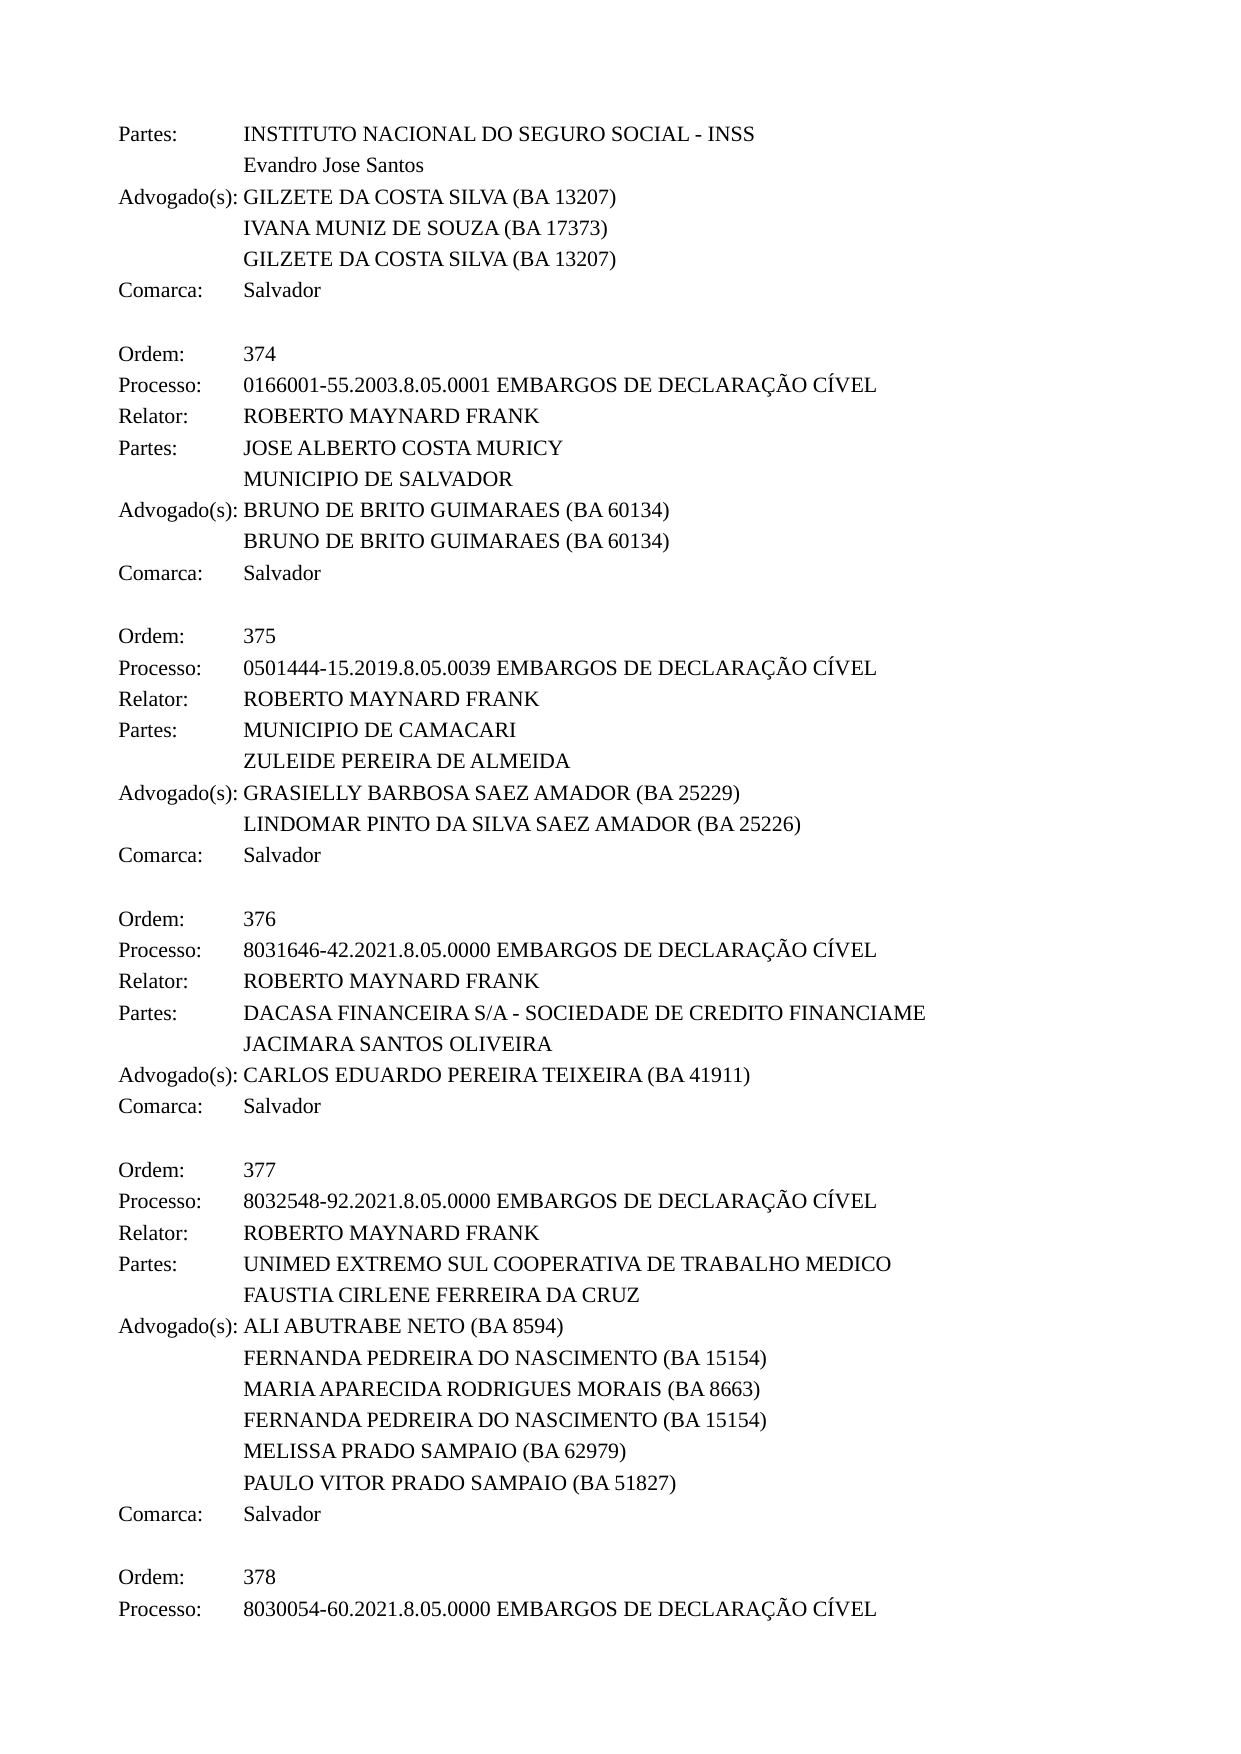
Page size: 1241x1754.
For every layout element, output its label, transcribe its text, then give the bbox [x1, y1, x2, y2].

table_cell [118, 243, 243, 274]
table_cell Salvador [243, 839, 1240, 870]
table_cell Advogado(s): [118, 1310, 243, 1341]
table_cell [118, 1435, 243, 1466]
table_cell LINDOMAR PINTO DA SILVA SAEZ AMADOR (BA 25226) [243, 808, 1240, 839]
table_cell Relator: [118, 401, 243, 432]
table_cell [118, 1466, 243, 1498]
table_cell ALI ABUTRABE NETO (BA 8594) [243, 1310, 1240, 1341]
table_cell UNIMED EXTREMO SUL COOPERATIVA DE TRABALHO MEDICO [243, 1248, 1240, 1279]
table_cell [118, 149, 243, 181]
table_cell PAULO VITOR PRADO SAMPAIO (BA 51827) [243, 1466, 1240, 1498]
table_cell MELISSA PRADO SAMPAIO (BA 62979) [243, 1435, 1240, 1466]
table_cell Processo: [118, 934, 243, 965]
table_cell GILZETE DA COSTA SILVA (BA 13207) [243, 243, 1240, 274]
table_cell MUNICIPIO DE SALVADOR [243, 463, 1240, 494]
table_cell Relator: [118, 965, 243, 997]
table_cell ROBERTO MAYNARD FRANK [243, 965, 1240, 997]
table_cell Salvador [243, 1498, 1240, 1529]
table_cell [118, 808, 243, 839]
table_cell [118, 1373, 243, 1404]
table_header Ordem: [118, 1561, 243, 1593]
table_cell Comarca: [118, 839, 243, 870]
table_cell 8030054-60.2021.8.05.0000 EMBARGOS DE DECLARAÇÃO CÍVEL [243, 1593, 1240, 1624]
table_cell Comarca: [118, 1090, 243, 1122]
table_cell Salvador [243, 1090, 1240, 1122]
table_cell Salvador [243, 557, 1240, 588]
table_cell Relator: [118, 683, 243, 714]
table_cell ROBERTO MAYNARD FRANK [243, 1216, 1240, 1248]
table_cell Comarca: [118, 557, 243, 588]
table_cell [118, 745, 243, 777]
table_cell ZULEIDE PEREIRA DE ALMEIDA [243, 745, 1240, 777]
table_header 378 [243, 1561, 1240, 1593]
table_cell 8032548-92.2021.8.05.0000 EMBARGOS DE DECLARAÇÃO CÍVEL [243, 1185, 1240, 1216]
table_cell CARLOS EDUARDO PEREIRA TEIXEIRA (BA 41911) [243, 1059, 1240, 1090]
table_cell Relator: [118, 1216, 243, 1248]
table_cell Processo: [118, 1593, 243, 1624]
table_cell Processo: [118, 1185, 243, 1216]
table_cell [118, 1028, 243, 1059]
table_cell FERNANDA PEDREIRA DO NASCIMENTO (BA 15154) [243, 1341, 1240, 1373]
table_cell ROBERTO MAYNARD FRANK [243, 401, 1240, 432]
table_cell JACIMARA SANTOS OLIVEIRA [243, 1028, 1240, 1059]
table_cell Processo: [118, 369, 243, 401]
table_cell Advogado(s): [118, 181, 243, 212]
table_cell BRUNO DE BRITO GUIMARAES (BA 60134) [243, 494, 1240, 526]
table_cell Partes: [118, 714, 243, 745]
table_cell ROBERTO MAYNARD FRANK [243, 683, 1240, 714]
table_header Ordem: [118, 1154, 243, 1185]
table_cell Advogado(s): [118, 777, 243, 808]
table_cell Processo: [118, 652, 243, 683]
table_cell FERNANDA PEDREIRA DO NASCIMENTO (BA 15154) [243, 1404, 1240, 1435]
table_header 374 [243, 338, 1240, 369]
table_header Ordem: [118, 620, 243, 652]
table_cell Advogado(s): [118, 494, 243, 526]
table_cell [118, 526, 243, 557]
table_cell [118, 212, 243, 243]
table_cell MARIA APARECIDA RODRIGUES MORAIS (BA 8663) [243, 1373, 1240, 1404]
table_cell Partes: [118, 997, 243, 1028]
table_cell [118, 1404, 243, 1435]
table_cell [118, 1341, 243, 1373]
table_cell 0501444-15.2019.8.05.0039 EMBARGOS DE DECLARAÇÃO CÍVEL [243, 652, 1240, 683]
table_cell [118, 463, 243, 494]
table_cell Partes: [118, 1248, 243, 1279]
table_header Ordem: [118, 903, 243, 934]
table_cell Advogado(s): [118, 1059, 243, 1090]
table_cell 0166001-55.2003.8.05.0001 EMBARGOS DE DECLARAÇÃO CÍVEL [243, 369, 1240, 401]
table_cell Evandro Jose Santos [243, 149, 1240, 181]
table_cell 8031646-42.2021.8.05.0000 EMBARGOS DE DECLARAÇÃO CÍVEL [243, 934, 1240, 965]
table_cell DACASA FINANCEIRA S/A - SOCIEDADE DE CREDITO FINANCIAME [243, 997, 1240, 1028]
table_cell INSTITUTO NACIONAL DO SEGURO SOCIAL - INSS [243, 118, 1240, 149]
table_cell IVANA MUNIZ DE SOUZA (BA 17373) [243, 212, 1240, 243]
table_header 375 [243, 620, 1240, 652]
table_header 376 [243, 903, 1240, 934]
table_header Ordem: [118, 338, 243, 369]
table_cell Comarca: [118, 1498, 243, 1529]
table_cell Salvador [243, 274, 1240, 306]
table_cell BRUNO DE BRITO GUIMARAES (BA 60134) [243, 526, 1240, 557]
table_cell [118, 1279, 243, 1310]
table_cell GILZETE DA COSTA SILVA (BA 13207) [243, 181, 1240, 212]
table_cell FAUSTIA CIRLENE FERREIRA DA CRUZ [243, 1279, 1240, 1310]
table_header 377 [243, 1154, 1240, 1185]
table_cell JOSE ALBERTO COSTA MURICY [243, 432, 1240, 463]
table_cell Comarca: [118, 274, 243, 306]
table_cell GRASIELLY BARBOSA SAEZ AMADOR (BA 25229) [243, 777, 1240, 808]
table_cell Partes: [118, 432, 243, 463]
table_cell Partes: [118, 118, 243, 149]
table_cell MUNICIPIO DE CAMACARI [243, 714, 1240, 745]
